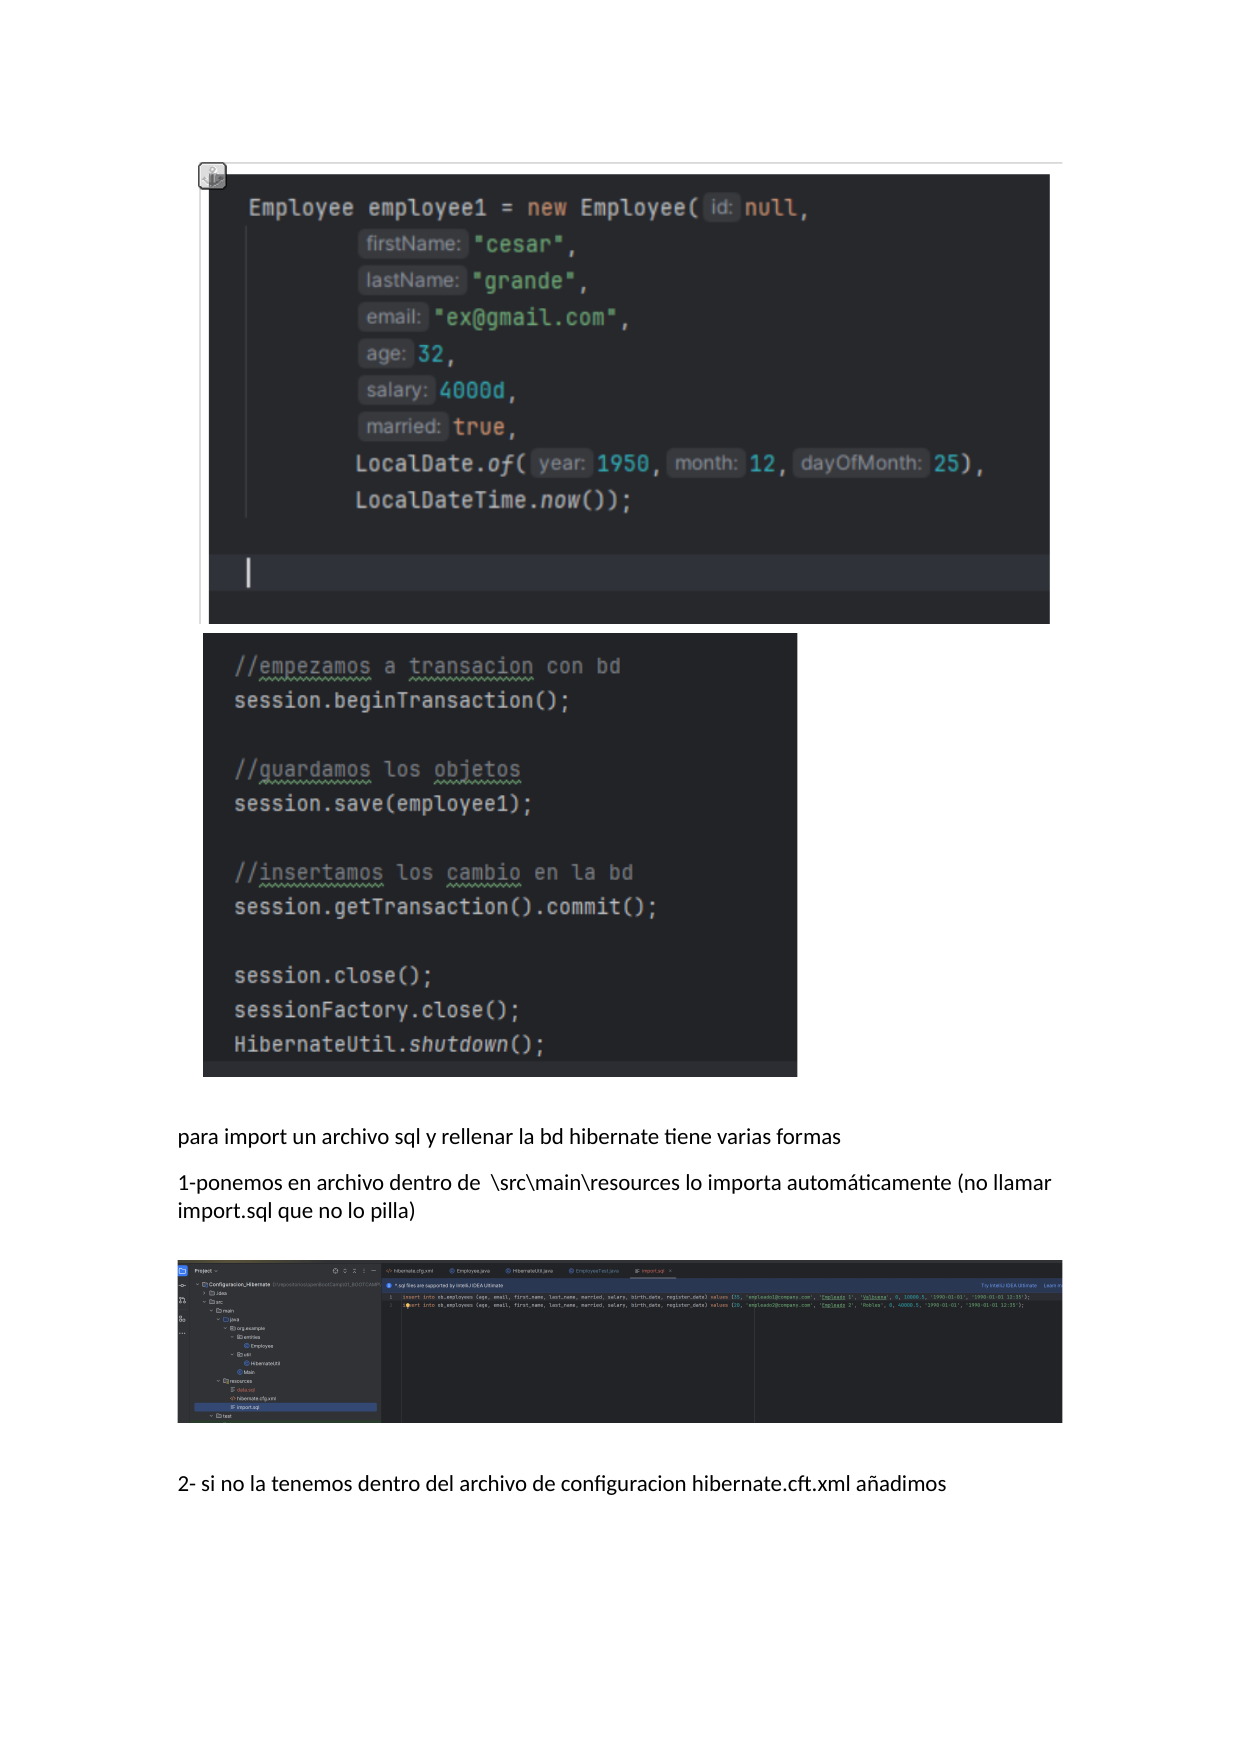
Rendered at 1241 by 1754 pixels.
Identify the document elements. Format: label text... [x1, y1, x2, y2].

text 1-ponemos en archivo dentro de \src\main\resources lo importa automáticamente (no llamar import.sql que no lo pilla) [177, 1168, 1063, 1224]
text 2- si no la tenemos dentro del archivo de configuracion hibernate.cft.xml añadimos [177, 1469, 1063, 1497]
text para import un archivo sql y rellenar la bd hibernate tiene varias formas [177, 1122, 1063, 1150]
